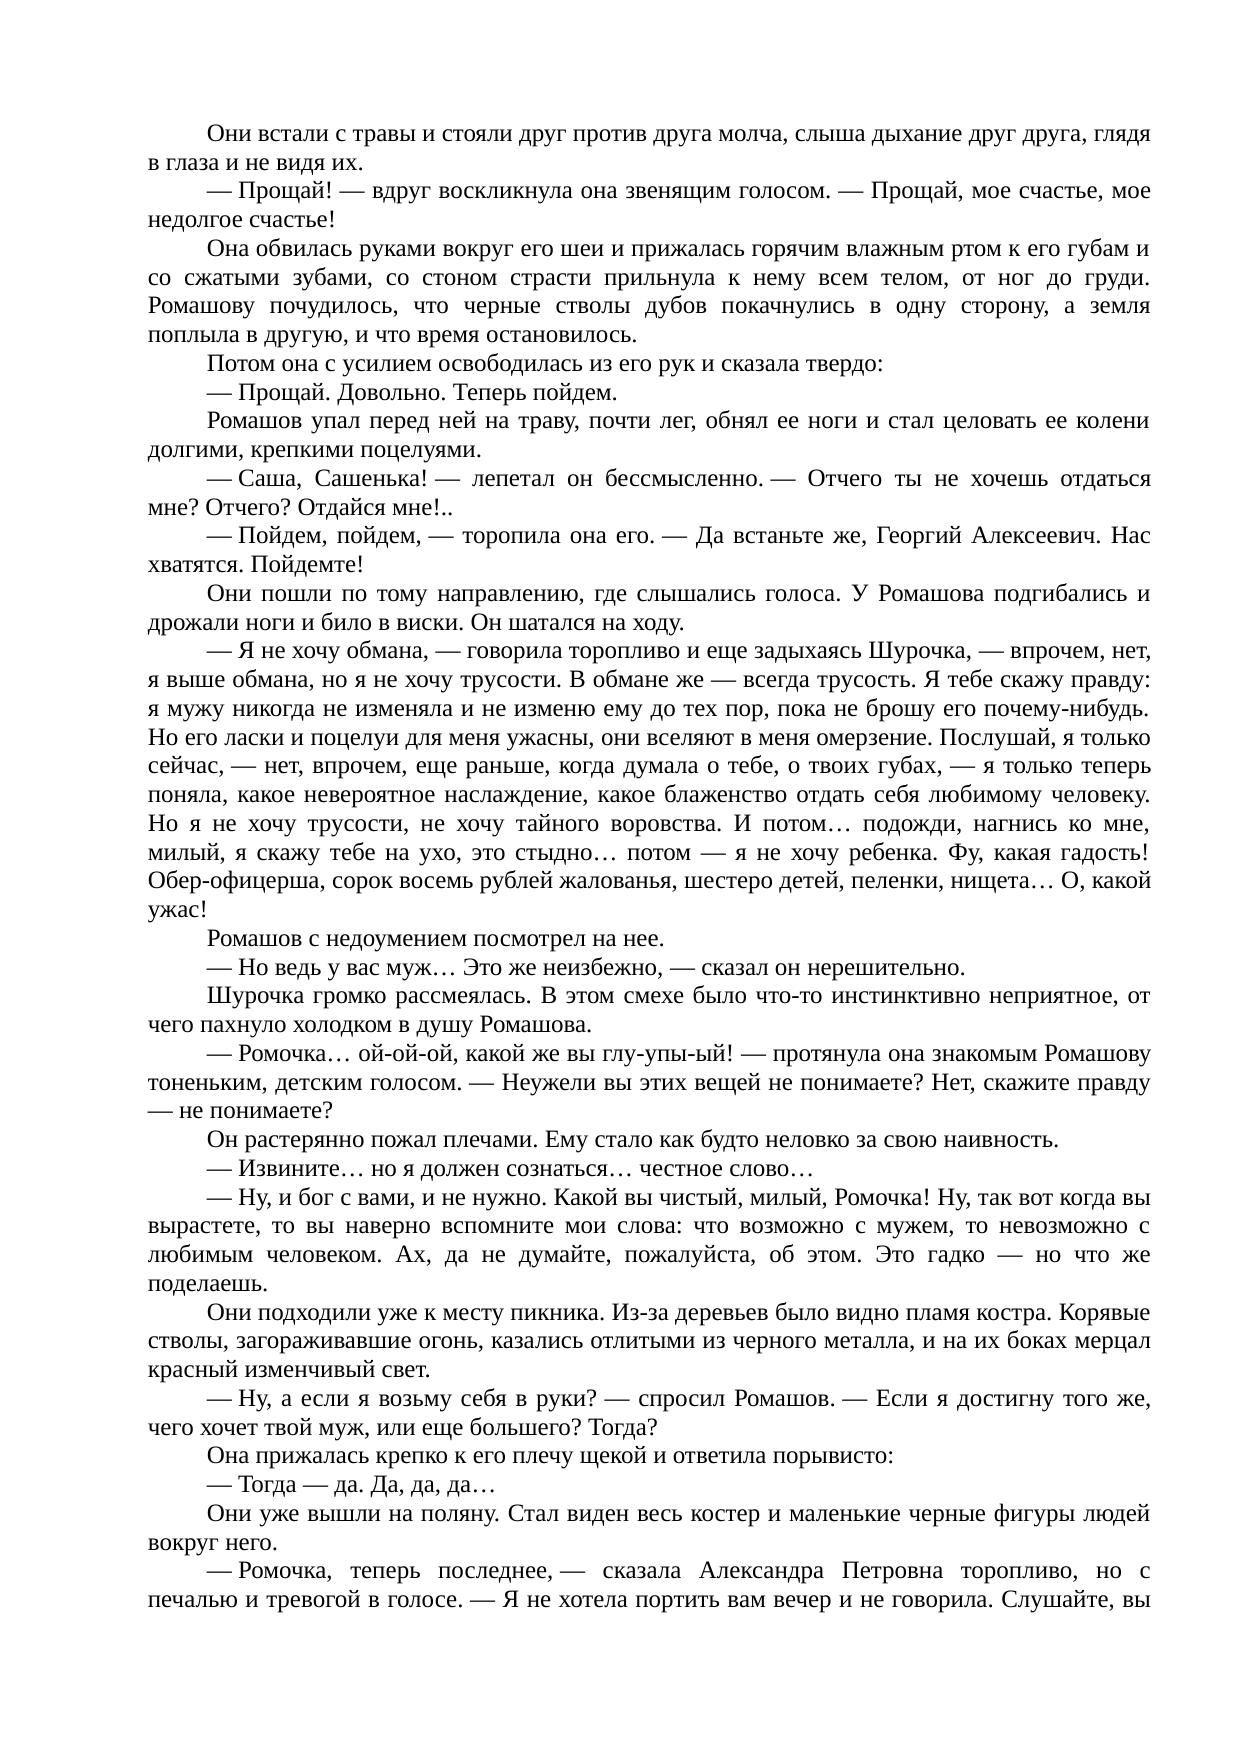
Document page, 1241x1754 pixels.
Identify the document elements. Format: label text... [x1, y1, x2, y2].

text Ромашов упал перед ней на траву, почти лег, обнял ее ноги и стал целовать ее колени долгими, крепкими поцелуями. [148, 406, 1152, 463]
text Они уже вышли на поляну. Стал виден весь костер и маленькие черные фигуры людей вокруг него. [148, 1498, 1152, 1556]
text — Я не хочу обмана, — говорила торопливо и еще задыхаясь Шурочка, — впрочем, нет, я выше обмана, но я не хочу трусости. В обмане же — всегда трусость. Я тебе скажу правду: я мужу никогда не изменяла и не изменю ему до тех пор, пока не брошу его почему-нибудь. Но его ласки и поцелуи для меня ужасны, они вселяют в меня омерзение. Послушай, я только сейчас, — нет, впрочем, еще раньше, когда думала о тебе, о твоих губах, — я только теперь поняла, какое невероятное наслаждение, какое блаженство отдать себя любимому человеку. Но я не хочу трусости, не хочу тайного воровства. И потом… подожди, нагнись ко мне, милый, я скажу тебе на ухо, это стыдно… потом — я не хочу ребенка. Фу, какая гадость! Обер-офицерша, сорок восемь рублей жалованья, шестеро детей, пеленки, нищета… О, какой ужас! [148, 636, 1152, 923]
text — Ну, и бог с вами, и не нужно. Какой вы чистый, милый, Ромочка! Ну, так вот когда вы вырастете, то вы наверно вспомните мои слова: что возможно с мужем, то невозможно с любимым человеком. Ах, да не думайте, пожалуйста, об этом. Это гадко — но что же поделаешь. [148, 1182, 1152, 1297]
text Он растерянно пожал плечами. Ему стало как будто неловко за свою наивность. [148, 1124, 1152, 1153]
text Потом она с усилием освободилась из его рук и сказала твердо: [148, 348, 1152, 377]
text — Но ведь у вас муж… Это же неизбежно, — сказал он нерешительно. [148, 952, 1152, 981]
text Они встали с травы и стояли друг против друга молча, слыша дыхание друг друга, глядя в глаза и не видя их. [148, 118, 1152, 176]
text Шурочка громко рассмеялась. В этом смехе было что-то инстинктивно неприятное, от чего пахнуло холодком в душу Ромашова. [148, 981, 1152, 1038]
text — Тогда — да. Да, да, да… [148, 1469, 1152, 1498]
text — Ромочка… ой-ой-ой, какой же вы глу-упы-ый! — протянула она знакомым Ромашову тоненьким, детским голосом. — Неужели вы этих вещей не понимаете? Нет, скажите правду — не понимаете? [148, 1038, 1152, 1124]
text Они подходили уже к месту пикника. Из-за деревьев было видно пламя костра. Корявые стволы, загораживавшие огонь, казались отлитыми из черного металла, и на их боках мерцал красный изменчивый свет. [148, 1297, 1152, 1383]
text Она обвилась руками вокруг его шеи и прижалась горячим влажным ртом к его губам и со сжатыми зубами, со стоном страсти прильнула к нему всем телом, от ног до груди. Ромашову почудилось, что черные стволы дубов покачнулись в одну сторону, а земля поплыла в другую, и что время остановилось. [148, 233, 1152, 348]
text Они пошли по тому направлению, где слышались голоса. У Ромашова подгибались и дрожали ноги и било в виски. Он шатался на ходу. [148, 578, 1152, 636]
text — Прощай! — вдруг воскликнула она звенящим голосом. — Прощай, мое счастье, мое недолгое счастье! [148, 176, 1152, 233]
text — Саша, Сашенька! — лепетал он бессмысленно. — Отчего ты не хочешь отдаться мне? Отчего? Отдайся мне!.. [148, 463, 1152, 521]
text Ромашов с недоумением посмотрел на нее. [148, 923, 1152, 952]
text — Пойдем, пойдем, — торопила она его. — Да встаньте же, Георгий Алексеевич. Нас хватятся. Пойдемте! [148, 521, 1152, 578]
text — Прощай. Довольно. Теперь пойдем. [148, 377, 1152, 406]
text — Извините… но я должен сознаться… честное слово… [148, 1153, 1152, 1182]
text — Ну, а если я возьму себя в руки? — спросил Ромашов. — Если я достигну того же, чего хочет твой муж, или еще большего? Тогда? [148, 1383, 1152, 1441]
text — Ромочка, теперь последнее, — сказала Александра Петровна торопливо, но с печалью и тревогой в голосе. — Я не хотела портить вам вечер и не говорила. Слушайте, вы [148, 1556, 1152, 1613]
text Она прижалась крепко к его плечу щекой и ответила порывисто: [148, 1441, 1152, 1469]
